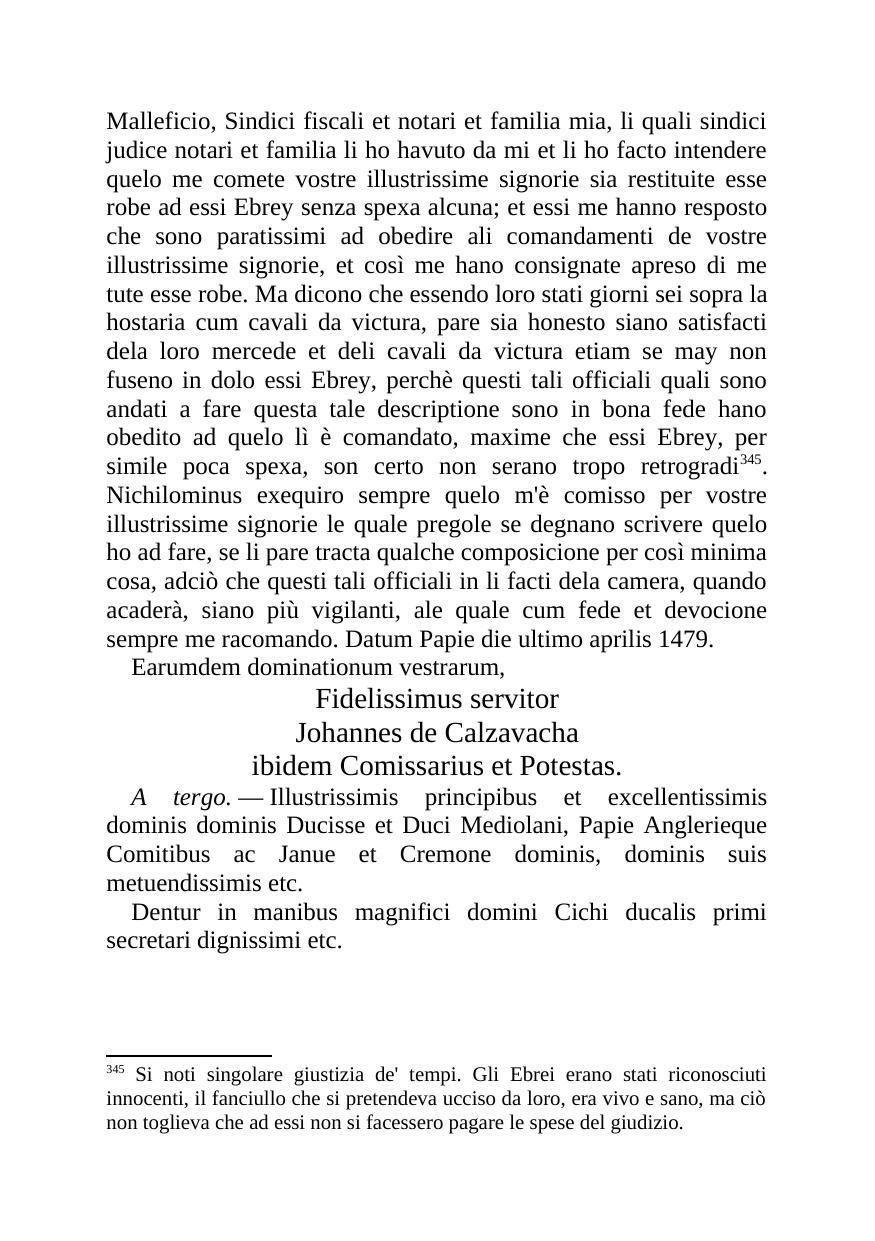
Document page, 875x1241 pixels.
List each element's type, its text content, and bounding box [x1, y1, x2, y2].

text Fidelissimus servitor [106, 681, 768, 715]
text Si noti singolare giustizia de' tempi. Gli Ebrei erano stati riconosciuti innocenti, il fanciullo che si pretendeva ucciso da loro, era vivo e sano, ma ciò non toglieva che ad essi non si facessero pagare le spese del giudizio. [106, 1062, 768, 1134]
text Dentur in manibus magnifici domini Cichi ducalis primi secretari dignissimi etc. [106, 897, 768, 954]
text A tergo. — Illustrissimis principibus et excellentissimis dominis dominis Ducisse et Duci Mediolani, Papie Anglerieque Comitibus ac Janue et Cremone dominis, dominis suis metuendissimis etc. [106, 782, 768, 897]
text ibidem Comissarius et Potestas. [106, 748, 768, 782]
text Malleficio, Sindici fiscali et notari et familia mia, li quali sindici judice notari et familia li ho havuto da mi et li ho facto intendere quelo me comete vostre illustrissime signorie sia restituite esse robe ad essi Ebrey senza spexa alcuna; et essi me hanno resposto che sono paratissimi ad obedire ali comandamenti de vostre illustrissime signorie, et così me hano consignate apreso di me tute esse robe. Ma dicono che essendo loro stati giorni sei sopra la hostaria cum cavali da victura, pare sia honesto siano satisfacti dela loro mercede et deli cavali da victura etiam se may non fuseno in dolo essi Ebrey, perchè questi tali officiali quali sono andati a fare questa tale descriptione sono in bona fede hano obedito ad quelo lì è comandato, maxime che essi Ebrey, per simile poca spexa, son certo non serano tropo retrogradi. Nichilominus exequiro sempre quelo m'è comisso per vostre illustrissime signorie le quale pregole se degnano scrivere quelo ho ad fare, se li pare tracta qualche composicione per così minima cosa, adciò che questi tali officiali in li facti dela camera, quando acaderà, siano più vigilanti, ale quale cum fede et devocione sempre me racomando. Datum Papie die ultimo aprilis 1479. [106, 106, 768, 652]
text Earumdem dominationum vestrarum, [106, 652, 768, 681]
text Johannes de Calzavacha [106, 715, 768, 748]
